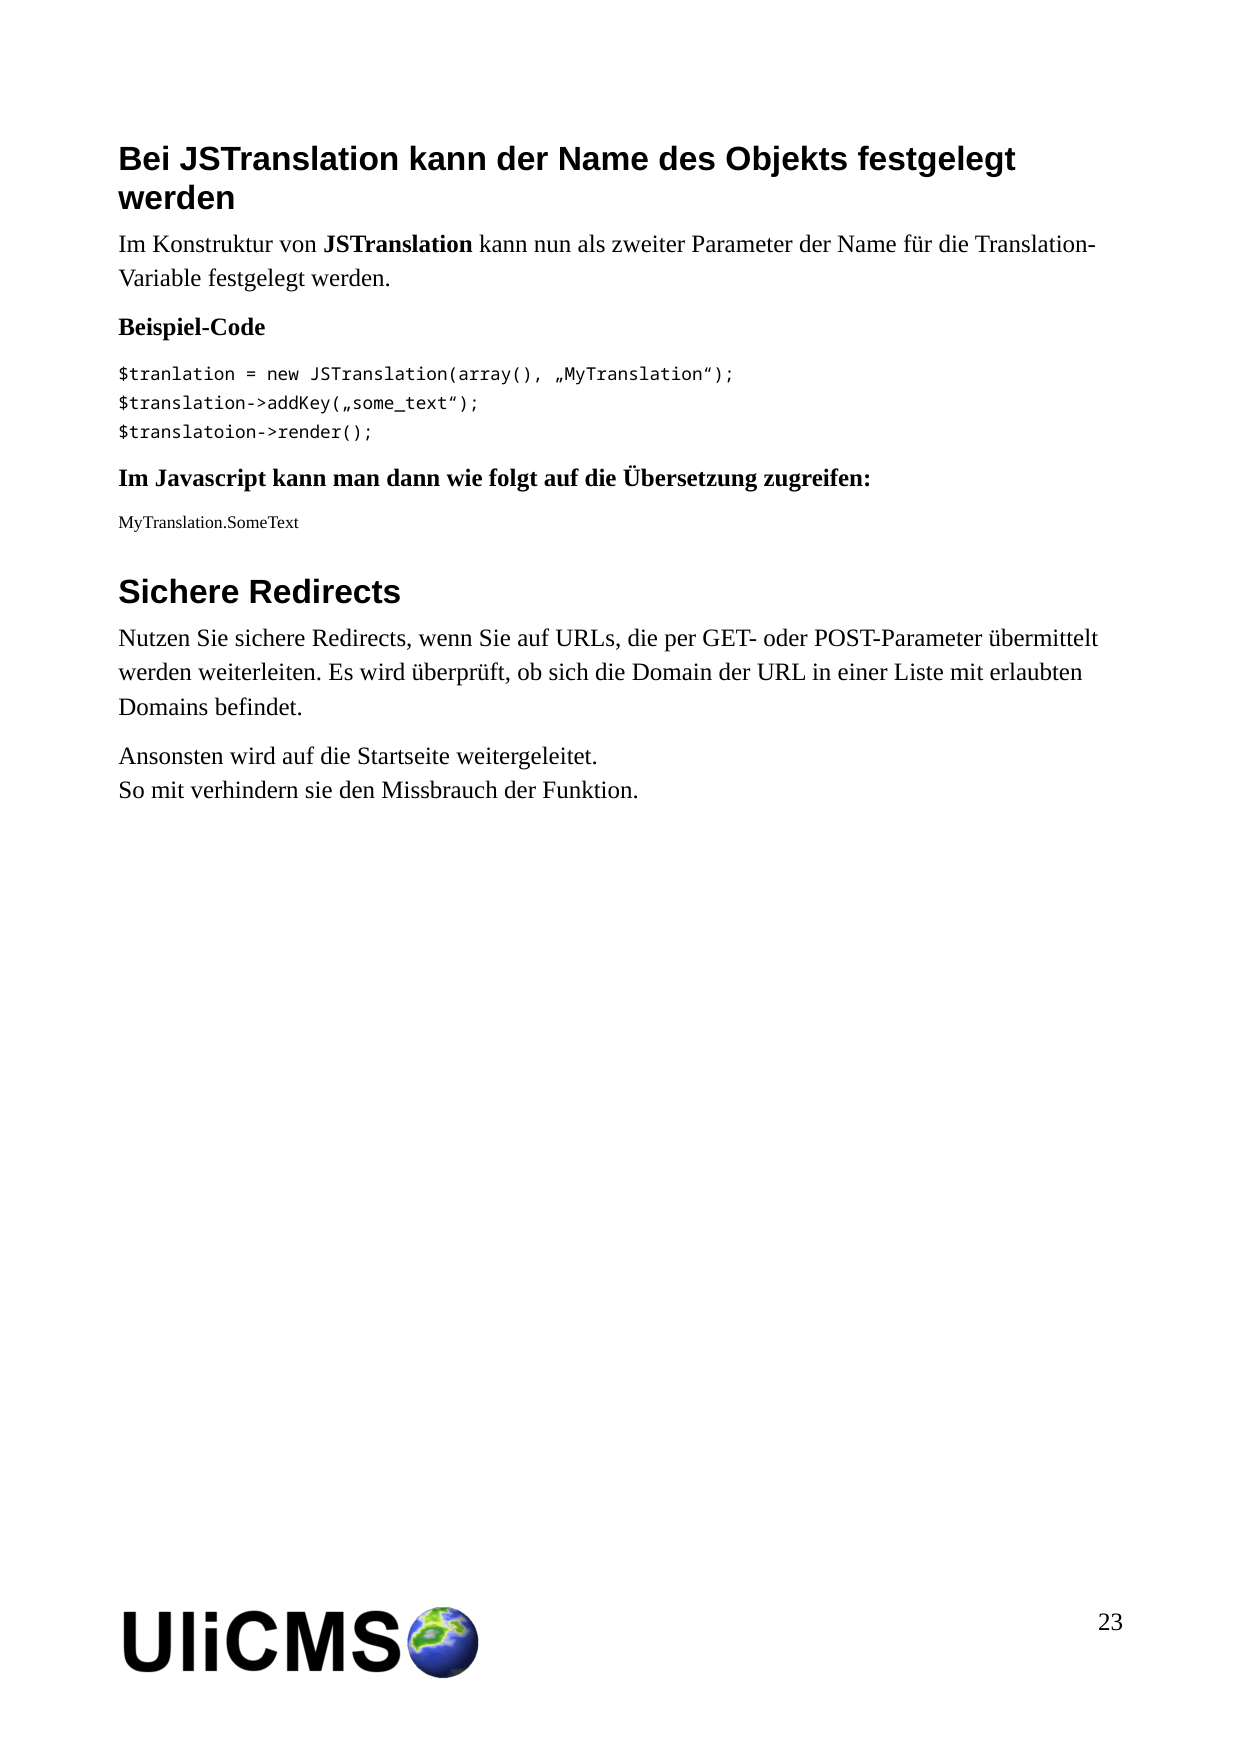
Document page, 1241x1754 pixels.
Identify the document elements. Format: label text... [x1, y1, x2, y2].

subtitle Bei JSTranslation kann der Name des Objekts festgelegt werden [118, 139, 1123, 216]
text Beispiel-Code [118, 312, 1123, 341]
text MyTranslation.SomeText [118, 512, 1123, 532]
text $tranlation = new JSTranslation(array(), „MyTranslation“); $translation->addKey(„some_text“); $translatoion->render(); [118, 361, 1123, 443]
subtitle Sichere Redirects [118, 572, 1123, 610]
text Nutzen Sie sichere Redirects, wenn Sie auf URLs, die per GET- oder POST-Parameter übermittelt werden weiterleiten. Es wird überprüft, ob sich die Domain der URL in einer Liste mit erlaubten Domains befindet. [118, 623, 1123, 721]
text Im Javascript kann man dann wie folgt auf die Übersetzung zugreifen: [118, 463, 1123, 492]
text Ansonsten wird auf die Startseite weitergeleitet. So mit verhindern sie den Missbrauch der Funktion. [118, 741, 1123, 804]
picture [118, 1607, 479, 1681]
text Im Konstruktur von JSTranslation kann nun als zweiter Parameter der Name für die Translation-Variable festgelegt werden. [118, 229, 1123, 292]
